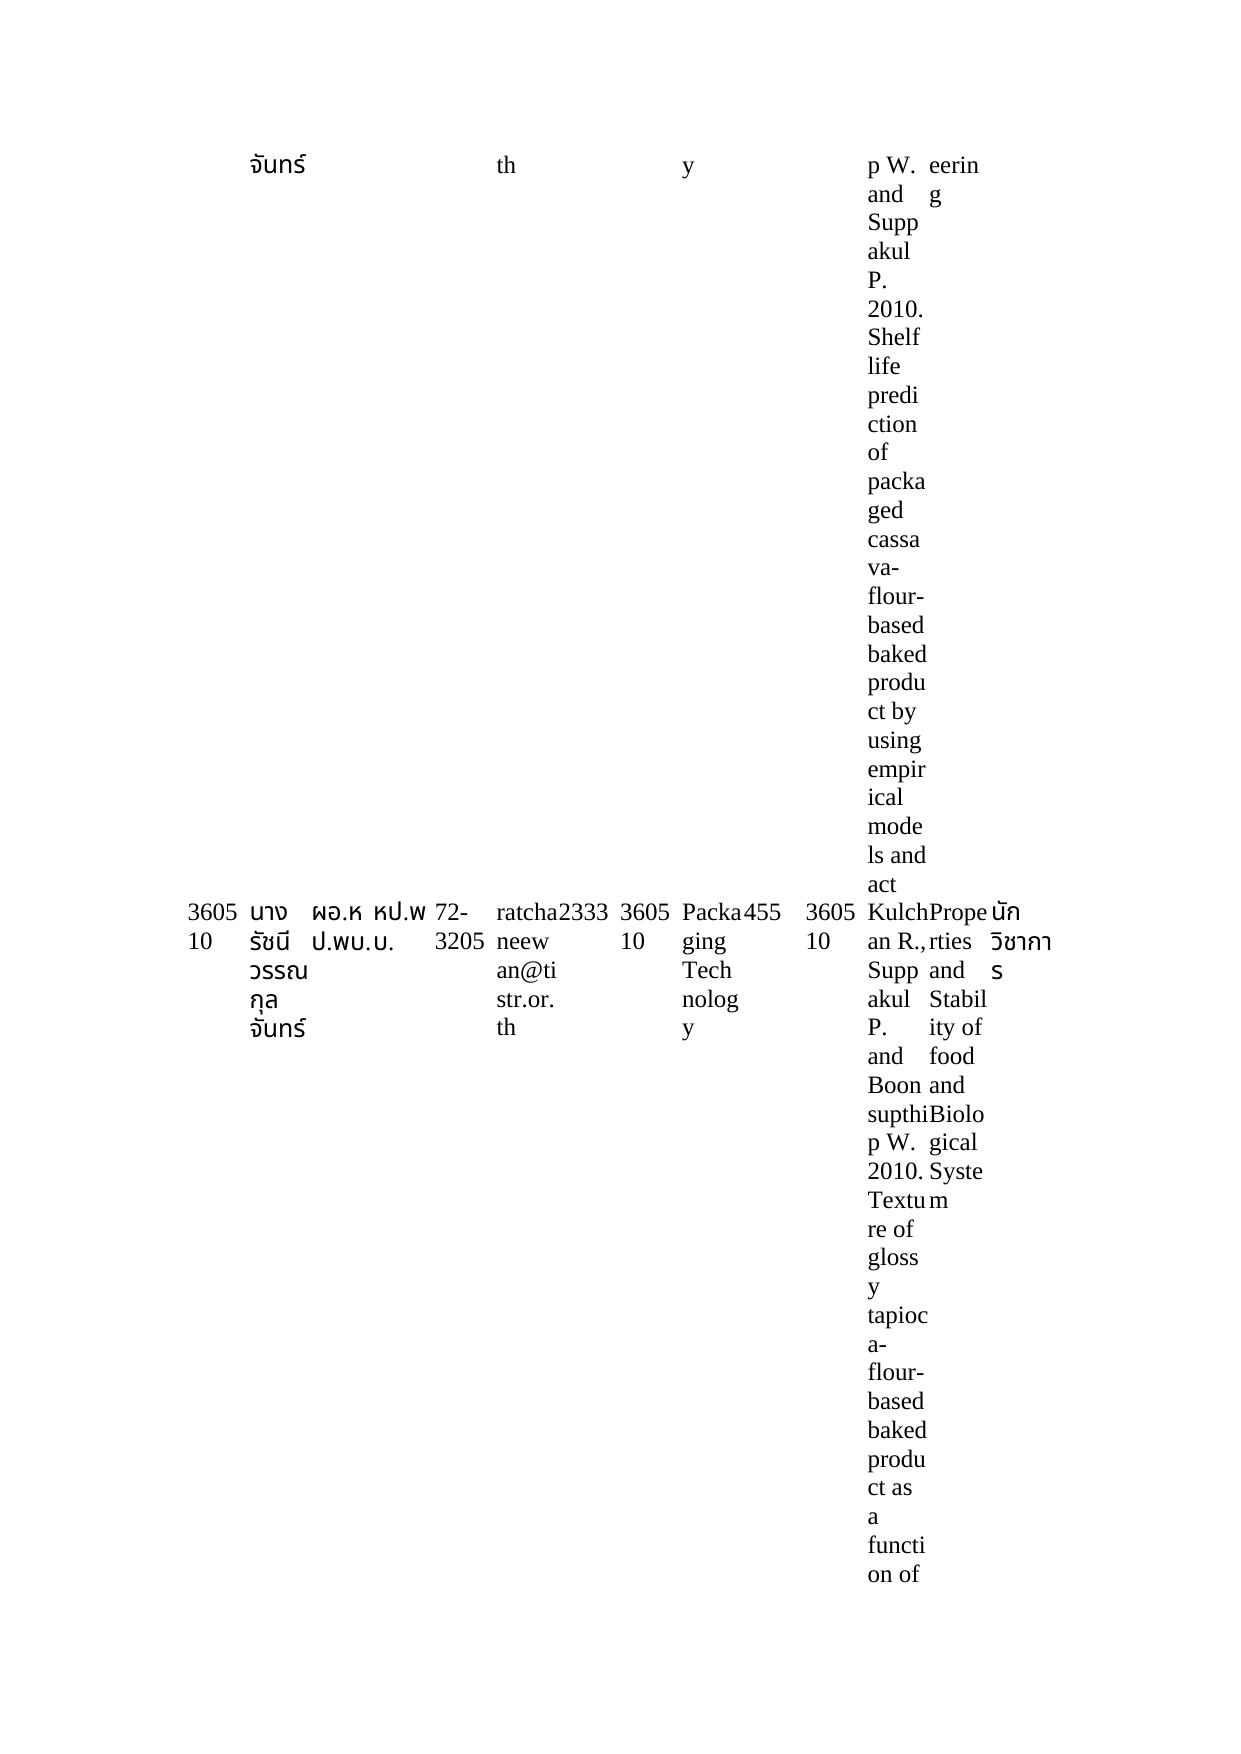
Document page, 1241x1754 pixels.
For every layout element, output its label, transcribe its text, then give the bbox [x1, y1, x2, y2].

table_cell หป.พบ. [373, 898, 434, 1587]
table_cell [558, 150, 620, 897]
table_cell Packaging Technology [682, 898, 743, 1587]
table_cell นางรัชนีวรรณ กุลจันทร์ [249, 898, 311, 1587]
table_cell 360510 [188, 898, 249, 1587]
table_cell [311, 150, 373, 897]
table_cell ผอ.หป.พบ. [311, 898, 373, 1587]
table_cell Kulchan R., Suppakul P. and Boonsupthip W. 2010. Texture of glossy tapioca-flour-based baked product as a function of [867, 898, 929, 1587]
table_cell 360510 [620, 898, 682, 1587]
table_cell ratchaneewan@tistr.or.th [496, 898, 558, 1587]
table_cell [373, 150, 434, 897]
table_cell [805, 150, 867, 897]
table_cell 72-3205 [435, 898, 496, 1587]
table_cell th [496, 150, 558, 897]
table_cell 455 [744, 898, 805, 1587]
table_cell Properties and Stability of food and Biological System [929, 898, 991, 1587]
table_cell [188, 150, 249, 897]
table_cell 2333 [558, 898, 620, 1587]
table_cell [744, 150, 805, 897]
table_cell eering [929, 150, 991, 897]
table_cell จันทร์ [249, 150, 311, 897]
table_cell [620, 150, 682, 897]
table_cell 360510 [805, 898, 867, 1587]
table_cell [991, 150, 1053, 897]
table_cell y [682, 150, 743, 897]
table_cell [435, 150, 496, 897]
table_cell p W. and Suppakul P. 2010. Shelf life prediction of packaged cassava-flour-based baked product by using empirical models and act [867, 150, 929, 897]
table_cell นักวิชาการ [991, 898, 1053, 1587]
